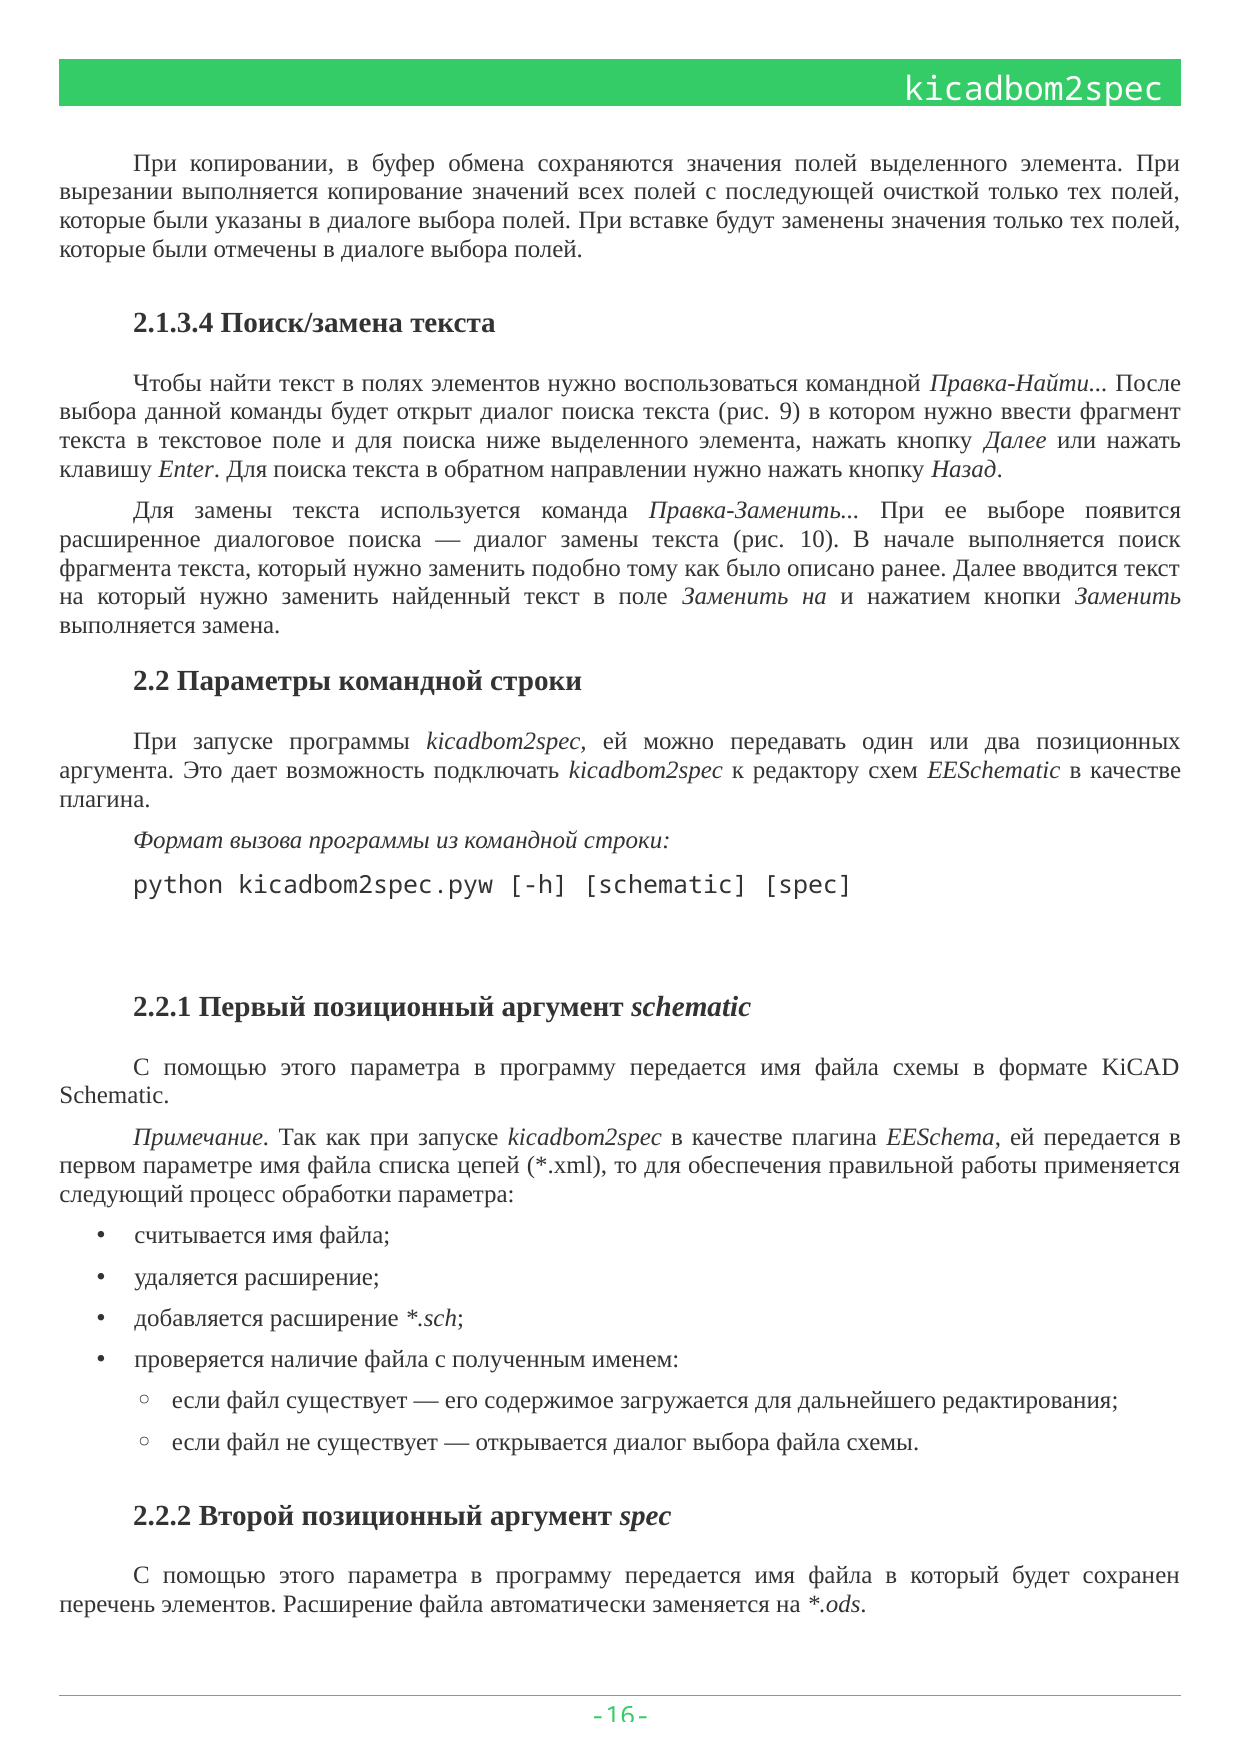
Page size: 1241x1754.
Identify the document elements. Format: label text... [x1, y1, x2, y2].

list если файл существует — его содержимое загружается для дальнейшего редактирования; [134, 1386, 1181, 1414]
subtitle 2.2.2 Второй позиционный аргумент spec [133, 1498, 1181, 1531]
list проверяется наличие файла с полученным именем: [97, 1344, 1181, 1373]
list считывается имя файла; [97, 1221, 1181, 1249]
subtitle 2.1.3.4 Поиск/замена текста [133, 305, 1181, 338]
list если файл не существует — открывается диалог выбора файла схемы. [134, 1427, 1181, 1456]
text С помощью этого параметра в программу передается имя файла схемы в формате KiCAD Schematic. [59, 1052, 1181, 1109]
text python kicadbom2spec.pyw [-h] [schematic] [spec] [59, 866, 1181, 900]
subtitle 2.2.1 Первый позиционный аргумент schematic [133, 989, 1181, 1022]
text Примечание. Так как при запуске kicadbom2spec в качестве плагина EESchema, ей передается в первом параметре имя файла списка цепей (*.xml), то для обеспечения правильной работы применяется следующий процесс обработки параметра: [59, 1122, 1181, 1208]
list добавляется расширение *.sch; [97, 1303, 1181, 1332]
list удаляется расширение; [97, 1262, 1181, 1291]
text При копировании, в буфер обмена сохраняются значения полей выделенного элемента. При вырезании выполняется копирование значений всех полей с последующей очисткой только тех полей, которые были указаны в диалоге выбора полей. При вставке будут заменены значения только тех полей, которые были отмечены в диалоге выбора полей. [59, 148, 1181, 263]
text С помощью этого параметра в программу передается имя файла в который будет сохранен перечень элементов. Расширение файла автоматически заменяется на *.ods. [59, 1561, 1181, 1618]
text Для замены текста используется команда Правка-Заменить... При ее выборе появится расширенное диалоговое поиска — диалог замены текста (рис. 10). В начале выполняется поиск фрагмента текста, который нужно заменить подобно тому как было описано ранее. Далее вводится текст на который нужно заменить найденный текст в поле Заменить на и нажатием кнопки Заменить выполняется замена. [59, 495, 1181, 639]
text Чтобы найти текст в полях элементов нужно воспользоваться командной Правка-Найти... После выбора данной команды будет открыт диалог поиска текста (рис. 9) в котором нужно ввести фрагмент текста в текстовое поле и для поиска ниже выделенного элемента, нажать кнопку Далее или нажать клавишу Enter. Для поиска текста в обратном направлении нужно нажать кнопку Назад. [59, 368, 1181, 483]
subtitle 2.2 Параметры командной строки [133, 663, 1181, 697]
text Формат вызова программы из командной строки: [59, 825, 1181, 854]
text При запуске программы kicadbom2spec, ей можно передавать один или два позиционных аргумента. Это дает возможность подключать kicadbom2spec к редактору схем EESchematic в качестве плагина. [59, 726, 1181, 812]
